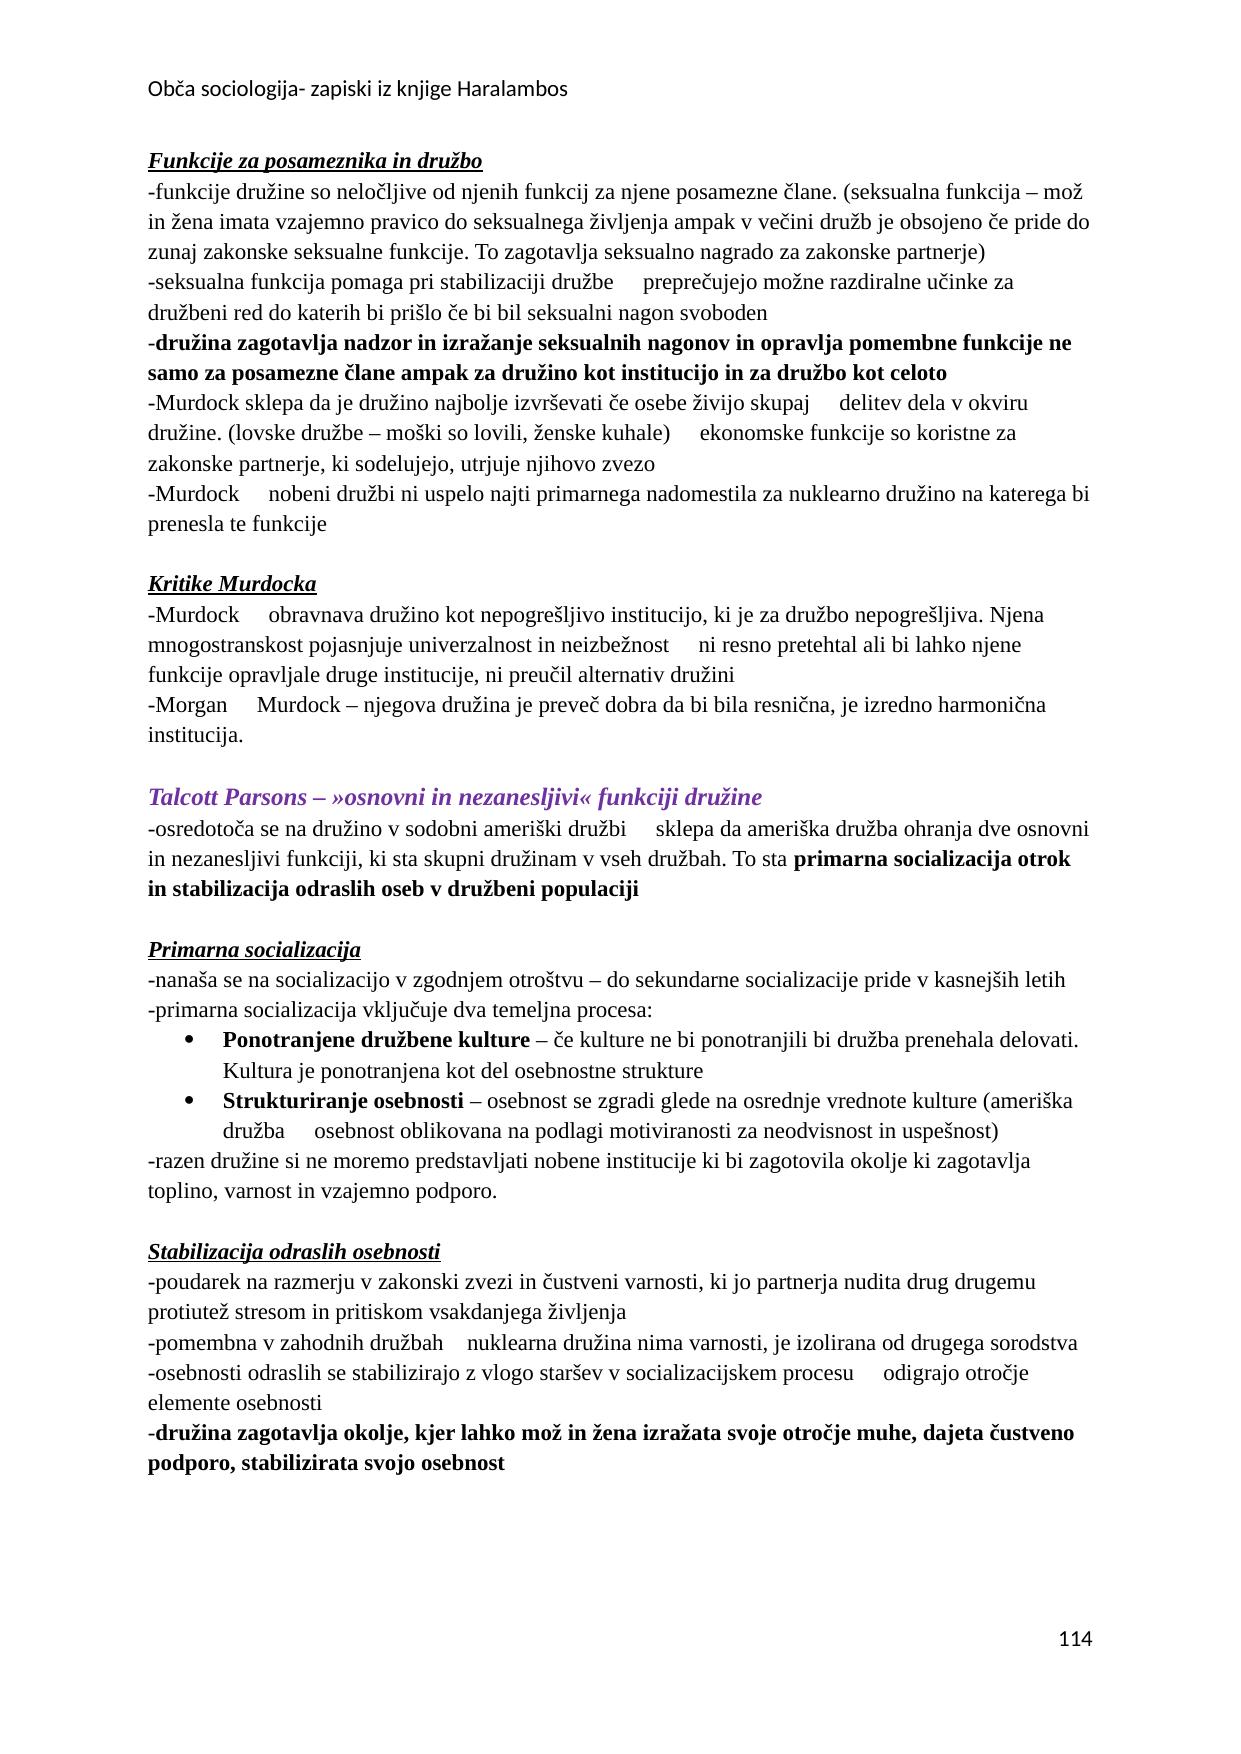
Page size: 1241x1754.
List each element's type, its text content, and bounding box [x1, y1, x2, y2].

text -osebnosti odraslih se stabilizirajo z vlogo staršev v socializacijskem procesu  odigrajo otročje elemente osebnosti [148, 1359, 1093, 1415]
text -Murdock sklepa da je družino najbolje izvrševati če osebe živijo skupaj  delitev dela v okviru družine. (lovske družbe – moški so lovili, ženske kuhale)  ekonomske funkcije so koristne za zakonske partnerje, ki sodelujejo, utrjuje njihovo zvezo [148, 389, 1093, 476]
text -družina zagotavlja nadzor in izražanje seksualnih nagonov in opravlja pomembne funkcije ne samo za posamezne člane ampak za družino kot institucijo in za družbo kot celoto [148, 329, 1093, 385]
text -poudarek na razmerju v zakonski zvezi in čustveni varnosti, ki jo partnerja nudita drug drugemu  protiutež stresom in pritiskom vsakdanjega življenja [148, 1268, 1093, 1325]
text Talcott Parsons – »osnovni in nezanesljivi« funkciji družine [148, 782, 1093, 811]
text Kritike Murdocka [148, 571, 1093, 597]
text -osredotoča se na družino v sodobni ameriški družbi  sklepa da ameriška družba ohranja dve osnovni in nezanesljivi funkciji, ki sta skupni družinam v vseh družbah. To sta primarna socializacija otrok in stabilizacija odraslih oseb v družbeni populaciji [148, 815, 1093, 902]
text Stabilizacija odraslih osebnosti [148, 1238, 1093, 1264]
list Ponotranjene družbene kulture – če kulture ne bi ponotranjili bi družba prenehala delovati. Kultura je ponotranjena kot del osebnostne strukture [185, 1026, 1093, 1083]
text -nanaša se na socializacijo v zgodnjem otroštvu – do sekundarne socializacije pride v kasnejših letih [148, 966, 1093, 992]
text Primarna socializacija [148, 936, 1093, 962]
text -funkcije družine so neločljive od njenih funkcij za njene posamezne člane. (seksualna funkcija – mož in žena imata vzajemno pravico do seksualnega življenja ampak v večini družb je obsojeno če pride do zunaj zakonske seksualne funkcije. To zagotavlja seksualno nagrado za zakonske partnerje) [148, 178, 1093, 264]
text -Murdock  obravnava družino kot nepogrešljivo institucijo, ki je za družbo nepogrešljiva. Njena mnogostranskost pojasnjuje univerzalnost in neizbežnost  ni resno pretehtal ali bi lahko njene funkcije opravljale druge institucije, ni preučil alternativ družini [148, 601, 1093, 687]
text -Morgan  Murdock – njegova družina je preveč dobra da bi bila resnična, je izredno harmonična institucija. [148, 691, 1093, 748]
text Funkcije za posameznika in družbo [148, 148, 1093, 174]
text -primarna socializacija vključuje dva temeljna procesa: [148, 996, 1093, 1023]
text -pomembna v zahodnih družbah nuklearna družina nima varnosti, je izolirana od drugega sorodstva [148, 1328, 1093, 1355]
text -Murdock  nobeni družbi ni uspelo najti primarnega nadomestila za nuklearno družino na katerega bi prenesla te funkcije [148, 480, 1093, 536]
list Strukturiranje osebnosti – osebnost se zgradi glede na osrednje vrednote kulture (ameriška družba  osebnost oblikovana na podlagi motiviranosti za neodvisnost in uspešnost) [185, 1087, 1093, 1143]
text -razen družine si ne moremo predstavljati nobene institucije ki bi zagotovila okolje ki zagotavlja toplino, varnost in vzajemno podporo. [148, 1147, 1093, 1204]
text -družina zagotavlja okolje, kjer lahko mož in žena izražata svoje otročje muhe, dajeta čustveno podporo, stabilizirata svojo osebnost [148, 1419, 1093, 1476]
text -seksualna funkcija pomaga pri stabilizaciji družbe  preprečujejo možne razdiralne učinke za družbeni red do katerih bi prišlo če bi bil seksualni nagon svoboden [148, 268, 1093, 325]
